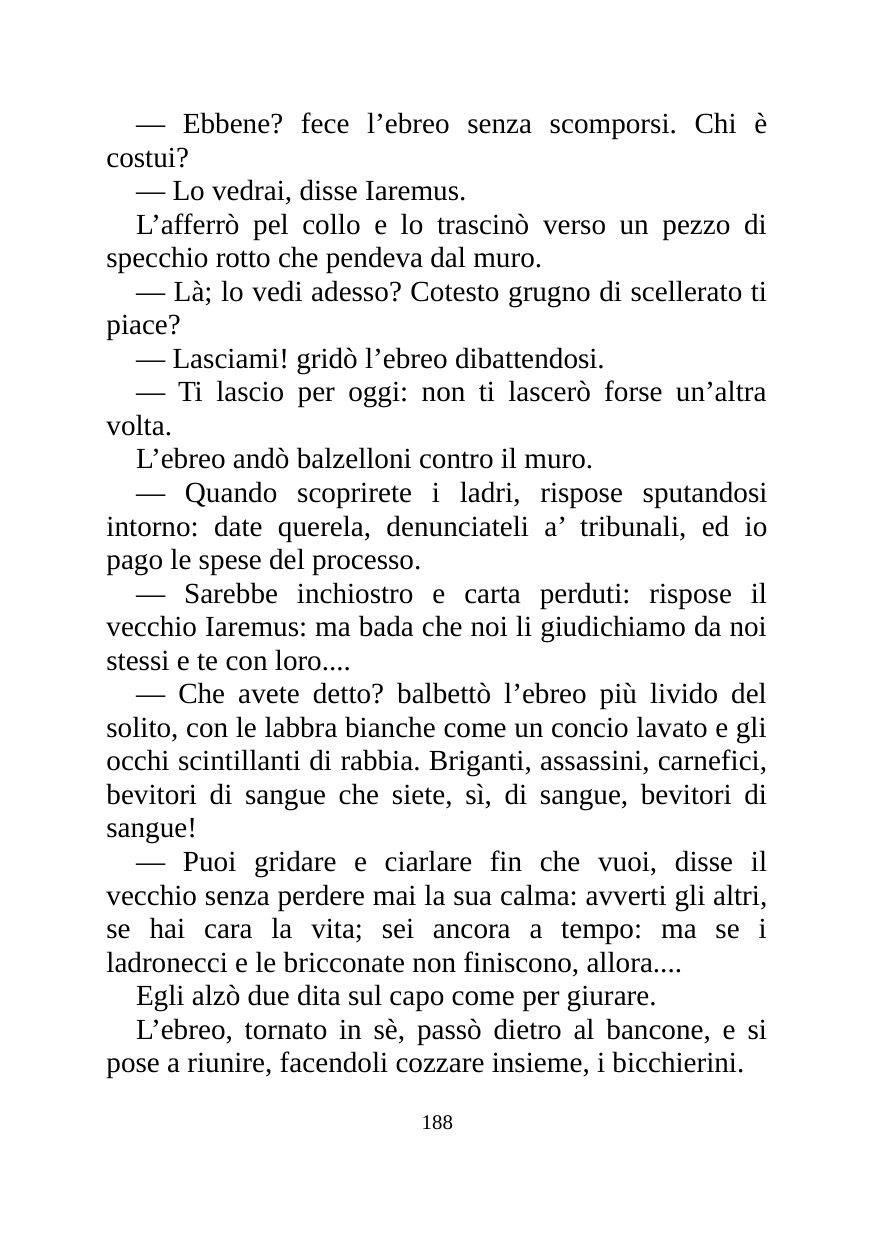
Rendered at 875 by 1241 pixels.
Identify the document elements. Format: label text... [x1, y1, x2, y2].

text Egli alzò due dita sul capo come per giurare. [106, 978, 768, 1012]
text — Là; lo vedi adesso? Cotesto grugno di scellerato ti piace? [106, 274, 768, 341]
text — Ebbene? fece l’ebreo senza scomporsi. Chi è costui? [106, 106, 768, 173]
text — Lasciami! gridò l’ebreo dibattendosi. [106, 341, 768, 374]
text L’afferrò pel collo e lo trascinò verso un pezzo di specchio rotto che pendeva dal muro. [106, 207, 768, 274]
text — Ti lascio per oggi: non ti lascerò forse un’altra volta. [106, 374, 768, 442]
text — Quando scoprirete i ladri, rispose sputandosi intorno: date querela, denunciateli a’ tribunali, ed io pago le spese del processo. [106, 475, 768, 576]
text L’ebreo, tornato in sè, passò dietro al bancone, e si pose a riunire, facendoli cozzare insieme, i bicchierini. [106, 1012, 768, 1079]
text — Che avete detto? balbettò l’ebreo più livido del solito, con le labbra bianche come un concio lavato e gli occhi scintillanti di rabbia. Briganti, assassini, carnefici, bevitori di sangue che siete, sì, di sangue, bevitori di sangue! [106, 676, 768, 844]
text — Sarebbe inchiostro e carta perduti: rispose il vecchio Iaremus: ma bada che noi li giudichiamo da noi stessi e te con loro.... [106, 576, 768, 676]
text — Lo vedrai, disse Iaremus. [106, 173, 768, 207]
text L’ebreo andò balzelloni contro il muro. [106, 442, 768, 475]
text — Puoi gridare e ciarlare fin che vuoi, disse il vecchio senza perdere mai la sua calma: avverti gli altri, se hai cara la vita; sei ancora a tempo: ma se i ladronecci e le bricconate non finiscono, allora.... [106, 844, 768, 978]
